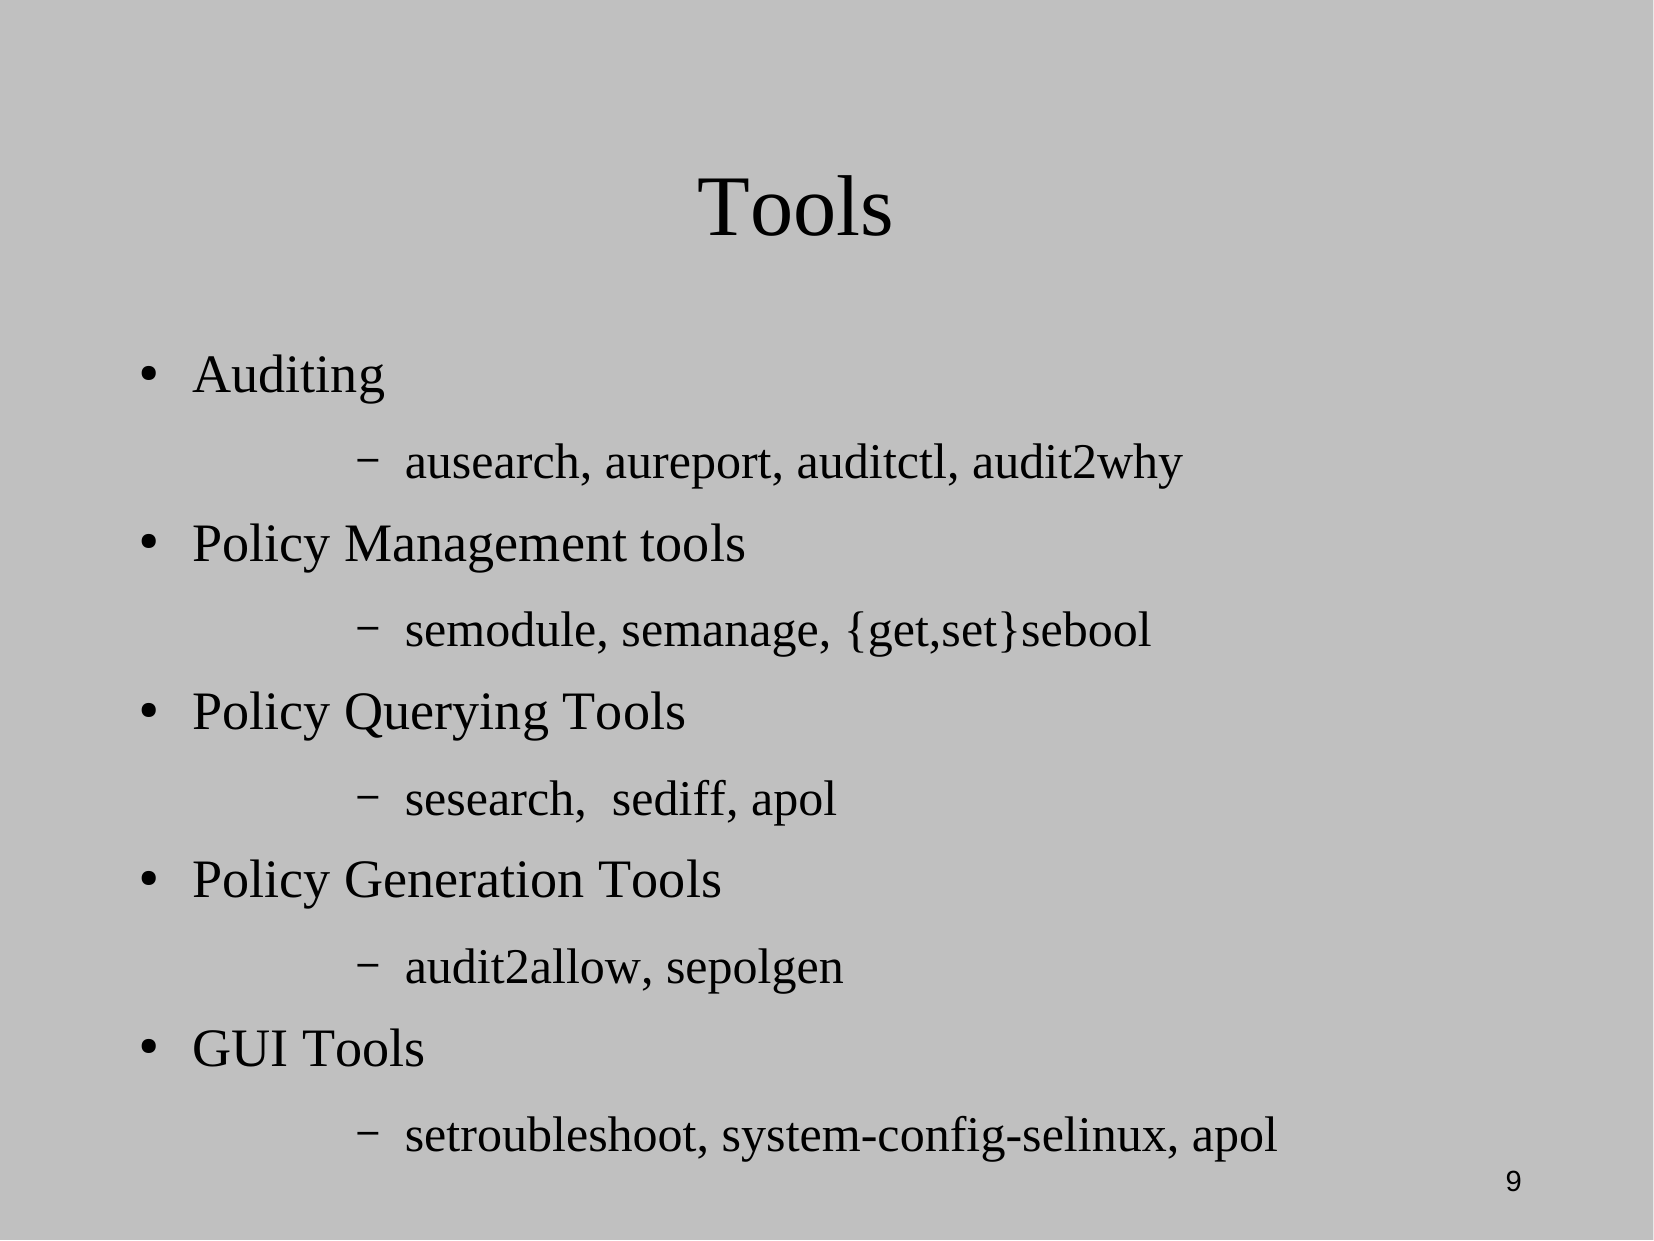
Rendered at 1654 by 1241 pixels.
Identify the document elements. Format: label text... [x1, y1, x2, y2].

title Tools [312, 102, 1280, 310]
list Auditing ausearch, aureport, auditctl, audit2why Policy Management tools semodule, semanage, {get,set}sebool Policy Querying Tools sesearch, sediff, apol Policy Generation Tools audit2allow, sepolgen GUI Tools setroubleshoot, system-config-selinux, apol [121, 344, 1534, 1163]
